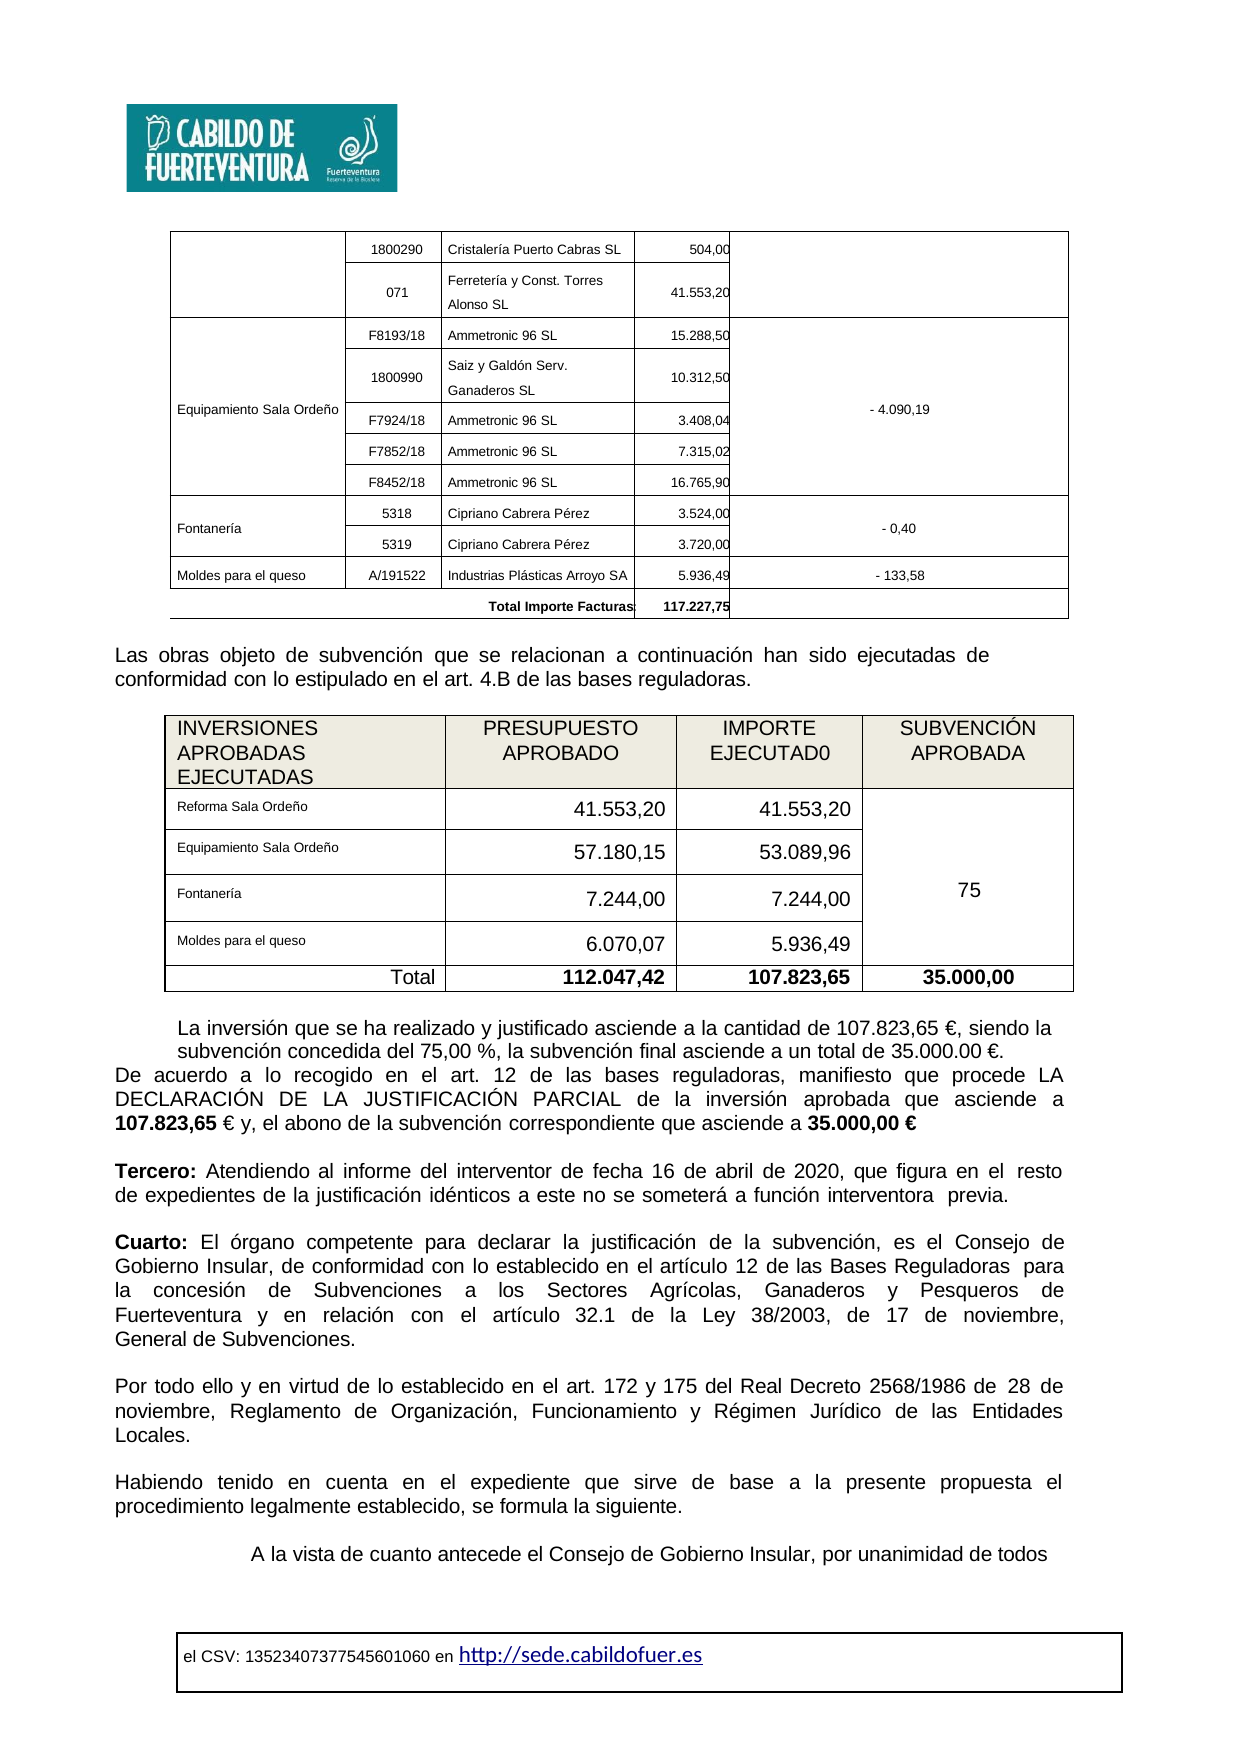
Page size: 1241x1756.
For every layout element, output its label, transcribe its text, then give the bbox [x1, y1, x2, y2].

text subvención concedida del 75,00 %, la subvención final asciende a un total de 35.000.00 €. [177, 1039, 1136, 1063]
text Cuarto: El órgano competente para declarar la justificación de la subvención, es el Consejo de Gobierno Insular, de conformidad con lo establecido en el artículo 12 de las Bases Reguladoras para la concesión de Subvenciones a los Sectores Agrícolas, Ganaderos y Pesqueros de Fuerteventura y en relación con el artículo 32.1 de la Ley 38/2003, de 17 de noviembre, General de Subvenciones. [114, 1230, 1065, 1351]
table_cell A/191522 [346, 557, 441, 588]
table_header 504,00 [635, 232, 729, 262]
text A la vista de cuanto antecede el Consejo de Gobierno Insular, por unanimidad de todos [251, 1542, 1136, 1566]
table_cell Industrias Plásticas Arroyo SA [442, 557, 634, 588]
table_cell 7.244,00 [446, 875, 676, 921]
text Por todo ello y en virtud de lo establecido en el art. 172 y 175 del Real Decreto 2568/1986 de 28 de noviembre, Reglamento de Organización, Funcionamiento y Régimen Jurídico de las Entidades Locales. [114, 1374, 1063, 1447]
table_cell Cipriano Cabrera Pérez [442, 526, 634, 556]
table_header [730, 232, 1068, 317]
table_cell F7924/18 [346, 403, 441, 433]
table_cell Moldes para el queso [166, 922, 445, 965]
table_cell 6.070,07 [446, 922, 676, 965]
table_cell Fontanería [166, 875, 445, 921]
table_cell Reforma Sala Ordeño [166, 789, 445, 828]
table_cell 41.553,20 [677, 789, 862, 828]
table_cell 16.765,90 [635, 465, 729, 494]
table_cell 5.936,49 [677, 922, 862, 965]
table_cell 41.553,20 [446, 789, 676, 828]
table_header Cristalería Puerto Cabras SL [442, 232, 634, 262]
table_cell Saiz y Galdón Serv. Ganaderos SL [442, 349, 634, 402]
table_cell 7.315,02 [635, 434, 729, 464]
table_header PRESUPUESTO APROBADO [446, 716, 676, 788]
table_cell Moldes para el queso [171, 557, 345, 588]
table_cell - 133,58 [730, 557, 1068, 588]
table_cell 071 [346, 263, 441, 317]
table_header INVERSIONES APROBADAS EJECUTADAS [166, 716, 445, 788]
text Tercero: Atendiendo al informe del interventor de fecha 16 de abril de 2020, que figura en el resto de expedientes de la justificación idénticos a este no se someterá a función interventora previa. [114, 1158, 1063, 1207]
table_cell - 0,40 [730, 496, 1068, 556]
table_cell 53.089,96 [677, 830, 862, 874]
table_header IMPORTE EJECUTAD0 [677, 716, 862, 788]
table_cell 3.524,00 [635, 496, 729, 525]
table_cell Ammetronic 96 SL [442, 318, 634, 347]
table_cell F8193/18 [346, 318, 441, 347]
table_cell [730, 589, 1068, 618]
table_cell Ammetronic 96 SL [442, 403, 634, 433]
table_cell Cipriano Cabrera Pérez [442, 496, 634, 525]
table_cell Ammetronic 96 SL [442, 465, 634, 494]
table_cell F8452/18 [346, 465, 441, 494]
table_header [171, 232, 345, 317]
table_cell 107.823,65 [677, 966, 862, 991]
table_cell 5318 [346, 496, 441, 525]
table_cell Fontanería [171, 496, 345, 556]
table_cell 15.288,50 [635, 318, 729, 347]
table_cell 5.936,49 [635, 557, 729, 588]
table_cell 1800990 [346, 349, 441, 402]
table_cell 10.312,50 [635, 349, 729, 402]
table_cell 3.720,00 [635, 526, 729, 556]
table_cell 7.244,00 [677, 875, 862, 921]
table_cell : 117.227,75 [635, 589, 729, 618]
table_cell 112.047,42 [446, 966, 676, 991]
text De acuerdo a lo recogido en el art. 12 de las bases reguladoras, manifiesto que procede LA DECLARACIÓN DE LA JUSTIFICACIÓN PARCIAL de la inversión aprobada que asciende a 107.823,65 € y, el abono de la subvención correspondiente que asciende a 35.000,00 € [114, 1064, 1064, 1134]
table_cell Ammetronic 96 SL [442, 434, 634, 464]
text Las obras objeto de subvención que se relacionan a continuación han sido ejecutadas de conformidad con lo estipulado en el art. 4.B de las bases reguladoras. [114, 643, 1054, 691]
table_cell Total [166, 966, 445, 991]
text La inversión que se ha realizado y justificado asciende a la cantidad de 107.823,65 €, siendo la [177, 1015, 1136, 1039]
table_cell 57.180,15 [446, 830, 676, 874]
text Habiendo tenido en cuenta en el expediente que sirve de base a la presente propuesta el procedimiento legalmente establecido, se formula la siguiente. [114, 1470, 1062, 1518]
table_header 1800290 [346, 232, 441, 262]
table_cell 41.553,20 [635, 263, 729, 317]
table_cell Equipamiento Sala Ordeño [166, 830, 445, 874]
table_header SUBVENCIÓN APROBADA [863, 716, 1073, 788]
table_cell Ferretería y Const. Torres Alonso SL [442, 263, 634, 317]
table_cell - 4.090,19 [730, 318, 1068, 494]
table_cell F7852/18 [346, 434, 441, 464]
table_cell 5319 [346, 526, 441, 556]
table_cell 3.408,04 [635, 403, 729, 433]
table_cell 75 [863, 789, 1073, 965]
table_cell Total Importe Facturas [170, 589, 634, 618]
table_cell 35.000,00 [863, 966, 1073, 991]
table_cell Equipamiento Sala Ordeño [171, 318, 345, 494]
